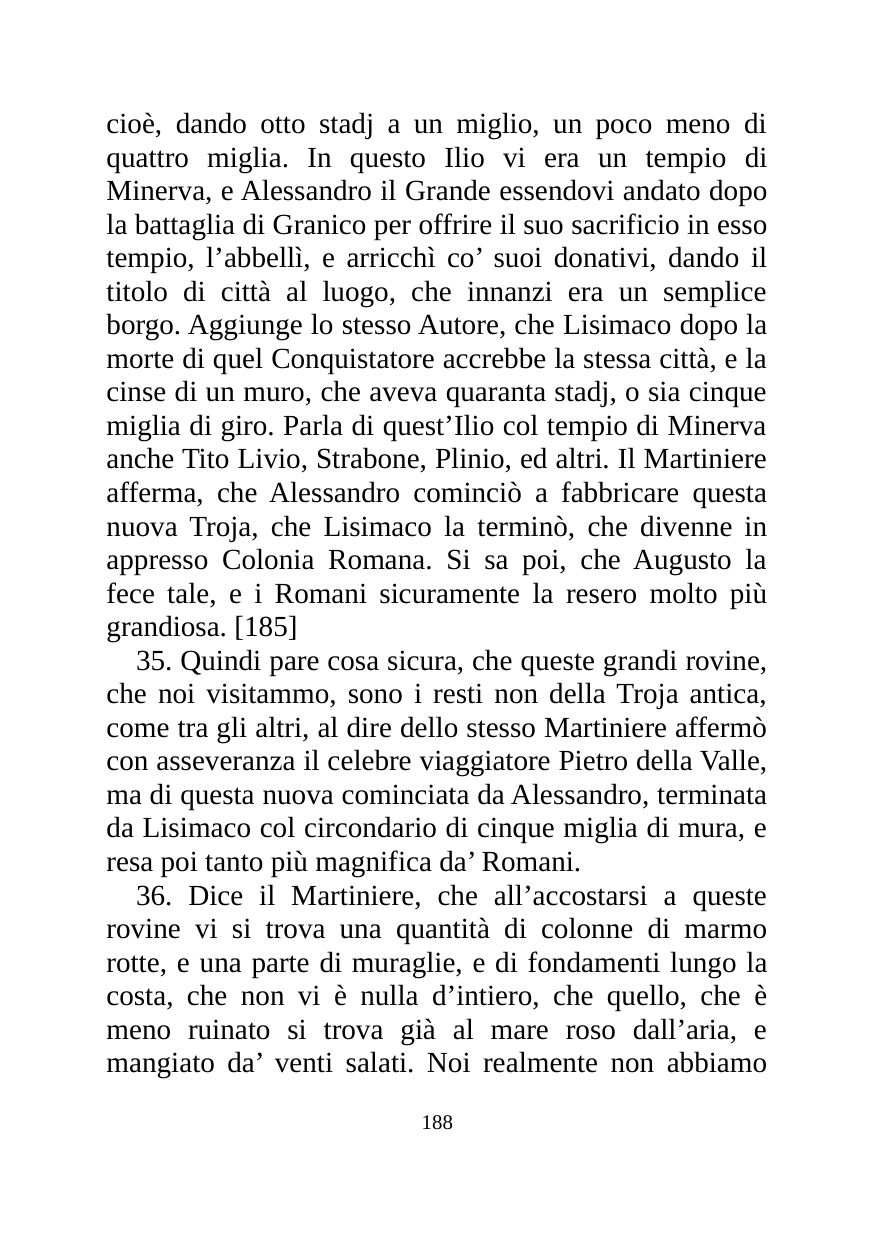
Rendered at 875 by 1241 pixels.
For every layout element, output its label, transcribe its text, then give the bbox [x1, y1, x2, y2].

text 36. Dice il Martiniere, che all’accostarsi a queste rovine vi si trova una quantità di colonne di marmo rotte, e una parte di muraglie, e di fondamenti lungo la costa, che non vi è nulla d’intiero, che quello, che è meno ruinato si trova già al mare roso dall’aria, e mangiato da’ venti salati. Noi realmente non abbiamo [106, 878, 768, 1079]
text 35. Quindi pare cosa sicura, che queste grandi rovine, che noi visitammo, sono i resti non della Troja antica, come tra gli altri, al dire dello stesso Martiniere affermò con asseveranza il celebre viaggiatore Pietro della Valle, ma di questa nuova cominciata da Alessandro, terminata da Lisimaco col circondario di cinque miglia di mura, e resa poi tanto più magnifica da’ Romani. [106, 643, 768, 878]
text cioè, dando otto stadj a un miglio, un poco meno di quattro miglia. In questo Ilio vi era un tempio di Minerva, e Alessandro il Grande essendovi andato dopo la battaglia di Granico per offrire il suo sacrificio in esso tempio, l’abbellì, e arricchì co’ suoi donativi, dando il titolo di città al luogo, che innanzi era un semplice borgo. Aggiunge lo stesso Autore, che Lisimaco dopo la morte di quel Conquistatore accrebbe la stessa città, e la cinse di un muro, che aveva quaranta stadj, o sia cinque miglia di giro. Parla di quest’Ilio col tempio di Minerva anche Tito Livio, Strabone, Plinio, ed altri. Il Martiniere afferma, che Alessandro cominciò a fabbricare questa nuova Troja, che Lisimaco la terminò, che divenne in appresso Colonia Romana. Si sa poi, che Augusto la fece tale, e i Romani sicuramente la resero molto più grandiosa. [185] [106, 106, 768, 643]
